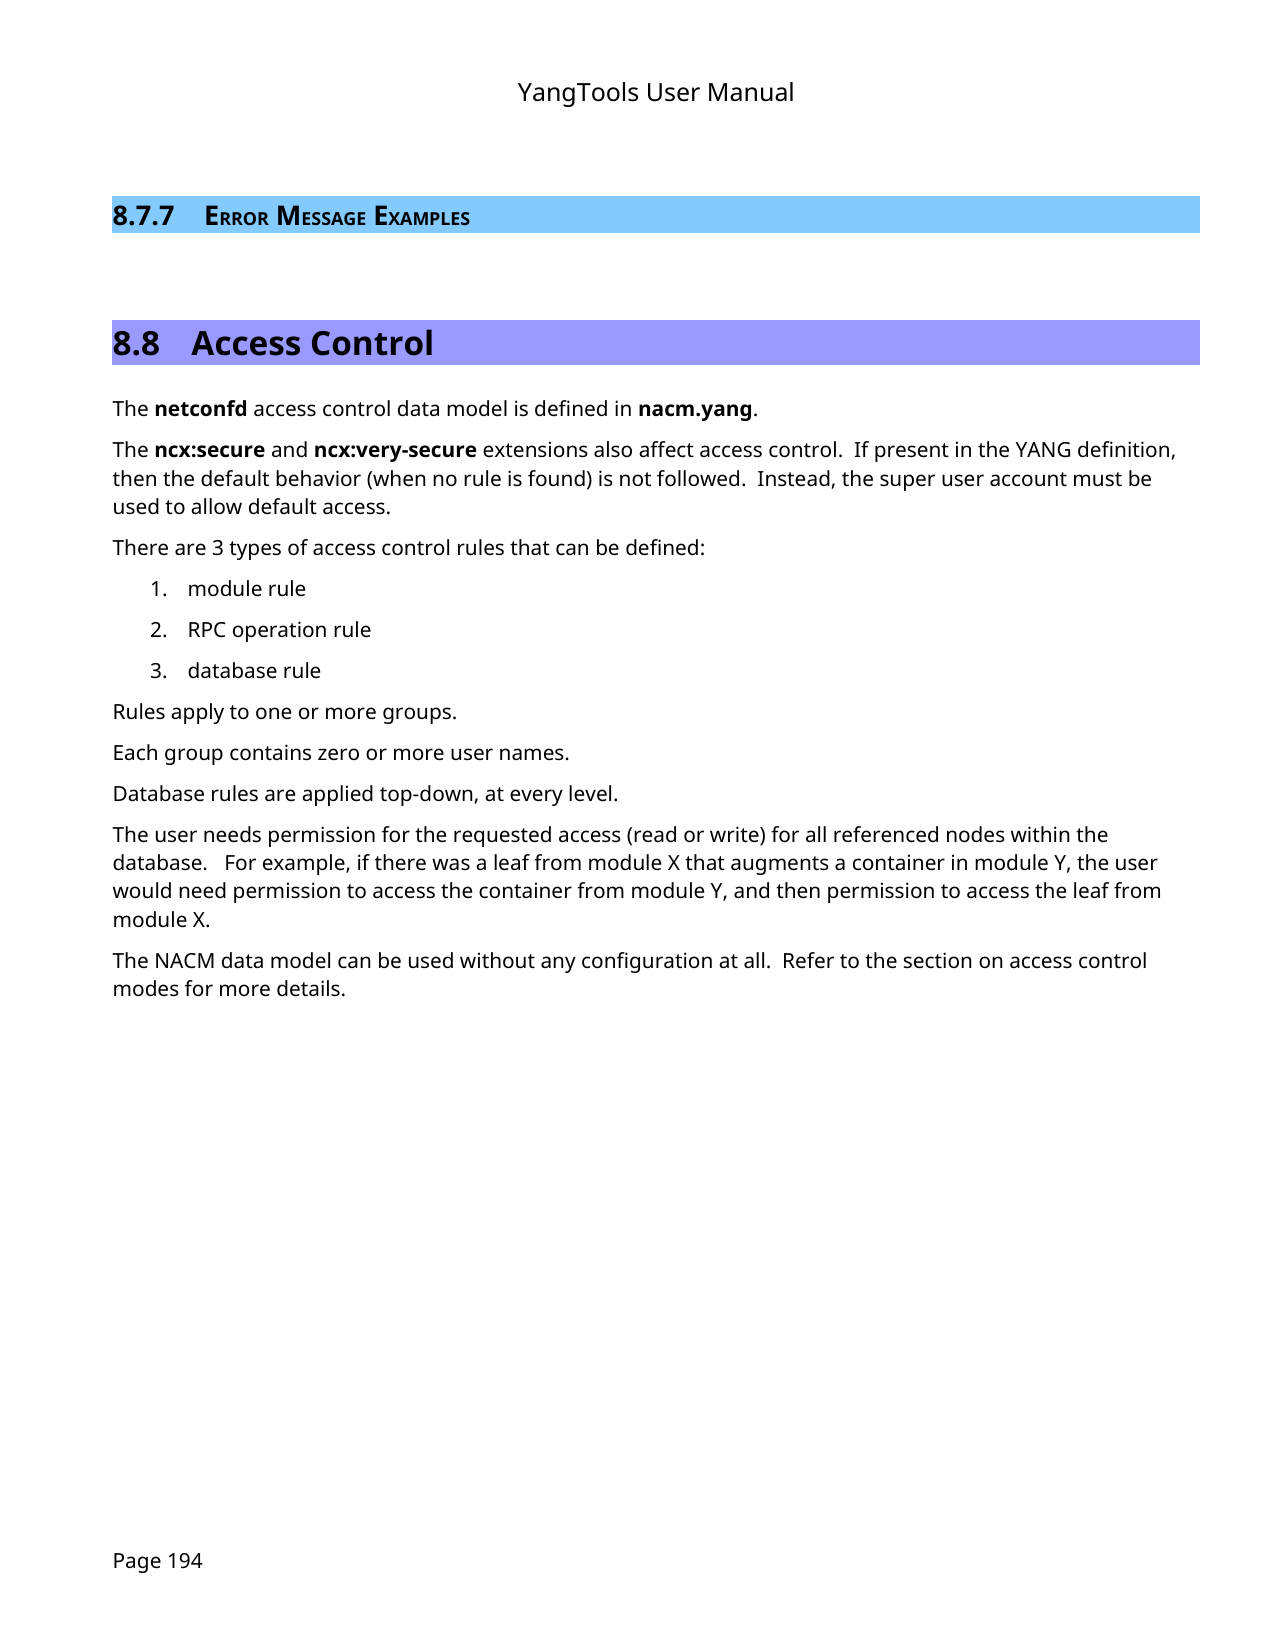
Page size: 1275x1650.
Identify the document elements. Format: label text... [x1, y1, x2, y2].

text The netconfd access control data model is defined in nacm.yang. [112, 394, 1200, 423]
list database rule [150, 656, 1200, 684]
text The user needs permission for the requested access (read or write) for all referenced nodes within the database. For example, if there was a leaf from module X that augments a container in module Y, the user would need permission to access the container from module Y, and then permission to access the leaf from module X. [112, 820, 1200, 933]
text Database rules are applied top-down, at every level. [112, 779, 1200, 807]
text The NACM data model can be used without any configuration at all. Refer to the section on access control modes for more details. [112, 946, 1200, 1003]
subtitle Access Control [112, 320, 1200, 365]
text The ncx:secure and ncx:very-secure extensions also affect access control. If present in the YANG definition, then the default behavior (when no rule is found) is not followed. Instead, the super user account must be used to allow default access. [112, 435, 1200, 521]
text Each group contains zero or more user names. [112, 738, 1200, 766]
subtitle Error Message Examples [112, 196, 1200, 233]
text Rules apply to one or more groups. [112, 697, 1200, 725]
text There are 3 types of access control rules that can be defined: [112, 533, 1200, 562]
list RPC operation rule [150, 615, 1200, 643]
list module rule [150, 574, 1200, 602]
